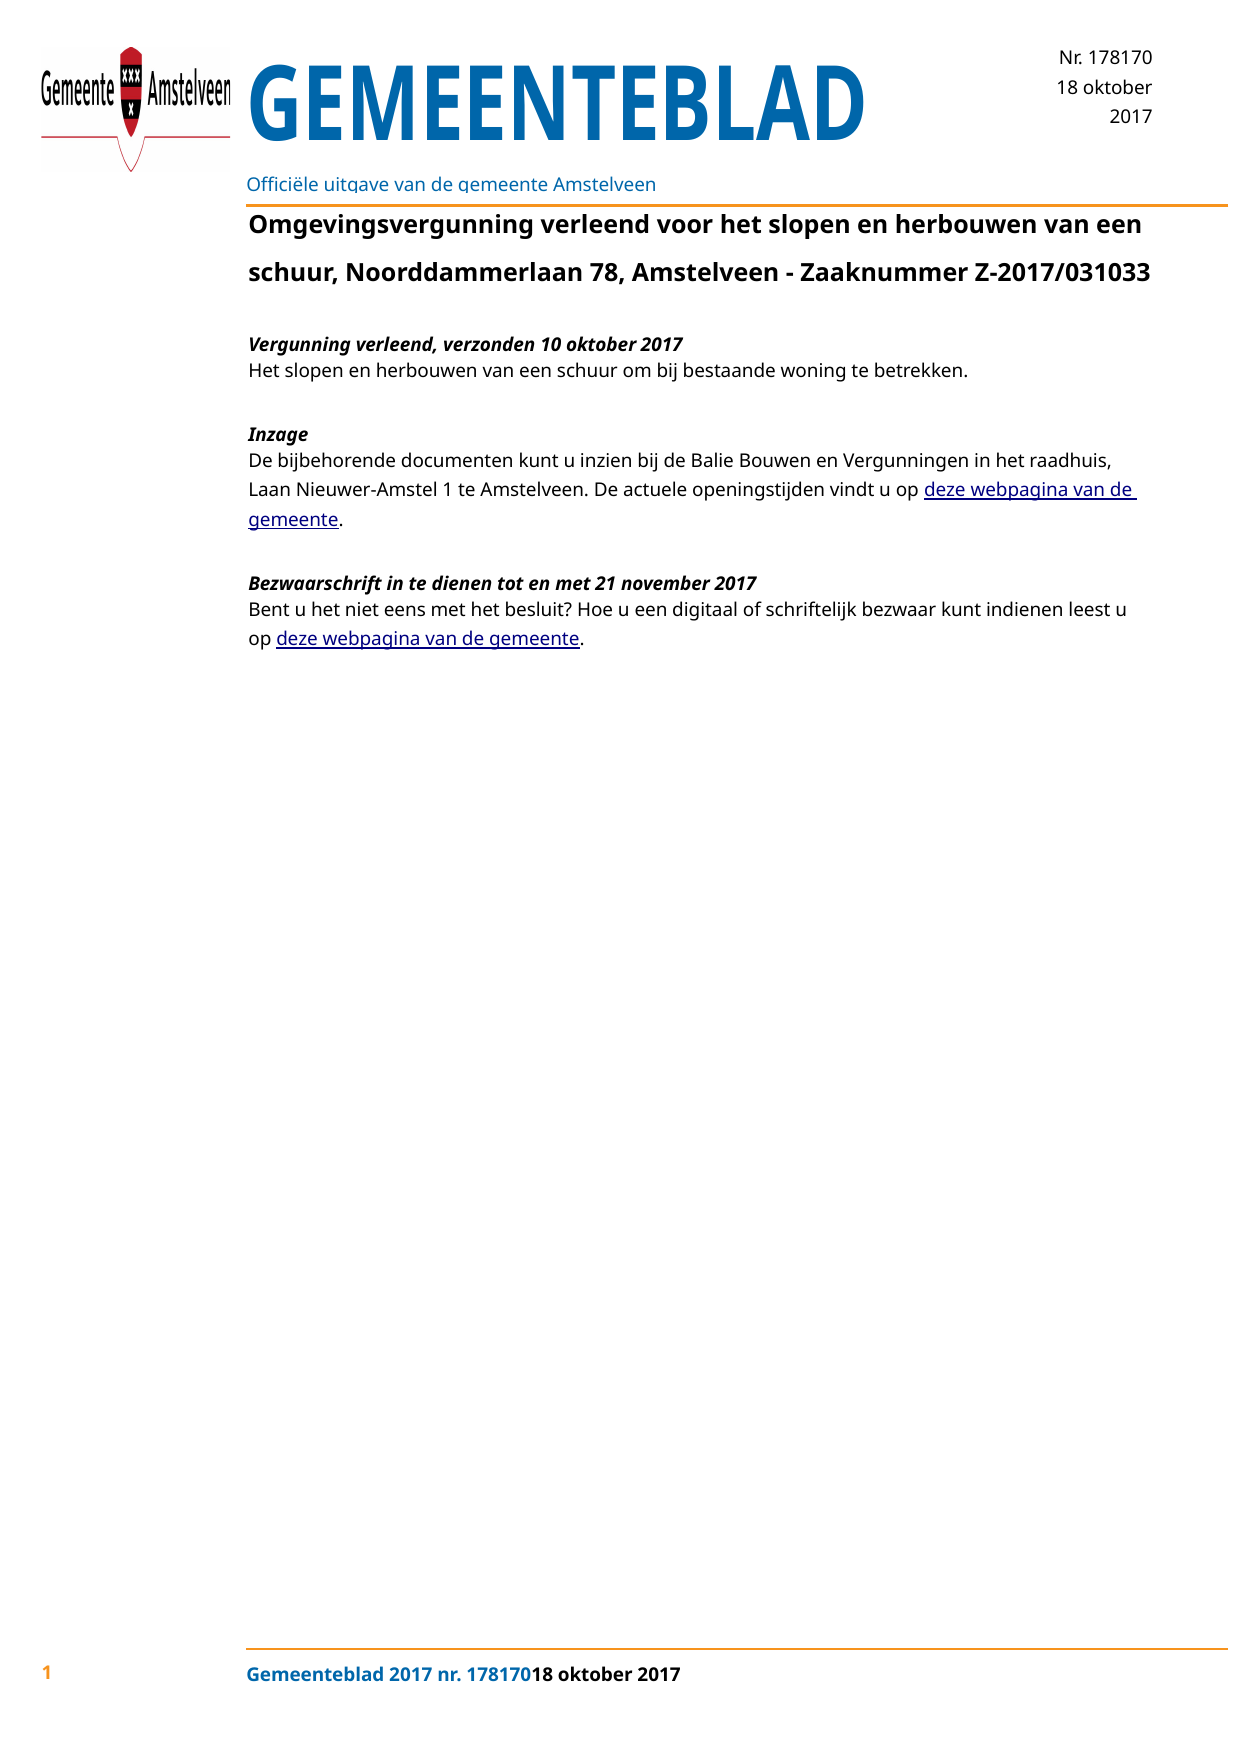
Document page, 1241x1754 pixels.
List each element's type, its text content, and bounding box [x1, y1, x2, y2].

text Omgevingsvergunning verleend voor het slopen en herbouwen van een schuur, Noorddammerlaan 78, Amstelveen - Zaaknummer Z-2017/031033 [248, 207, 1152, 288]
text De bijbehorende documenten kunt u inzien bij de Balie Bouwen en Vergunningen in het raadhuis, Laan Nieuwer-Amstel 1 te Amstelveen. De actuele openingstijden vindt u op deze webpagina van de gemeente. [248, 447, 1152, 532]
text Bezwaarschrift in te dienen tot en met 21 november 2017 [248, 570, 1152, 596]
text Het slopen en herbouwen van een schuur om bij bestaande woning te betrekken. [248, 357, 1152, 383]
text Vergunning verleend, verzonden 10 oktober 2017 [248, 331, 1152, 357]
text Inzage [248, 421, 1152, 447]
picture [41, 47, 231, 172]
text Bent u het niet eens met het besluit? Hoe u een digitaal of schriftelijk bezwaar kunt indienen leest u op deze webpagina van de gemeente. [248, 596, 1152, 651]
